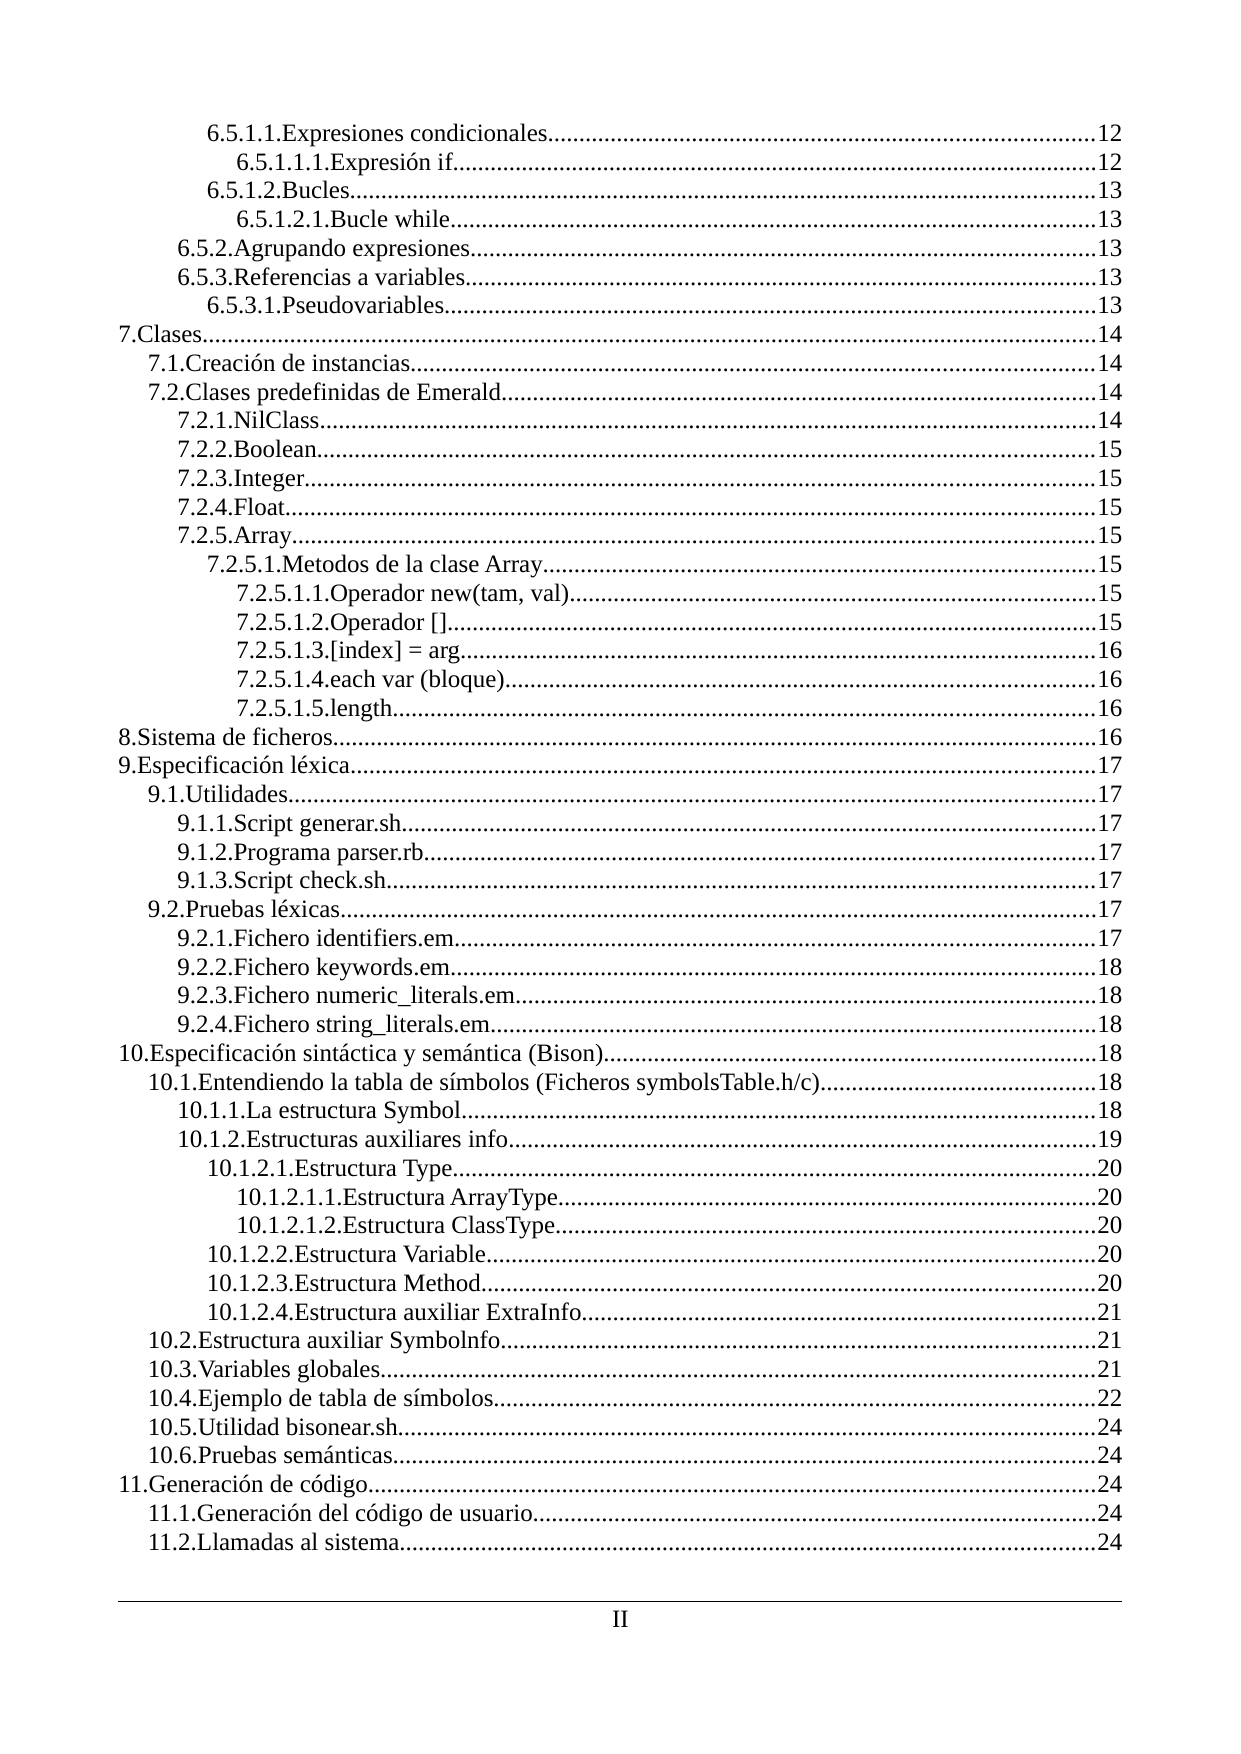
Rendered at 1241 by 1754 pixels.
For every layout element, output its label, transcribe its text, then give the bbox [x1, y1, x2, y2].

text 7.1.Creación de instancias 14 [148, 348, 1122, 377]
text 9.2.4.Fichero string_literals.em 18 [177, 1009, 1122, 1038]
text 6.5.3.1.Pseudovariables 13 [207, 291, 1122, 319]
text 10.1.2.1.Estructura Type 20 [207, 1153, 1122, 1182]
text 7.2.3.Integer 15 [177, 463, 1122, 492]
text 7.2.5.1.5.length 16 [236, 693, 1122, 722]
text 6.5.1.2.1.Bucle while 13 [236, 204, 1122, 233]
text 10.1.2.3.Estructura Method 20 [207, 1268, 1122, 1297]
text 10.6.Pruebas semánticas 24 [148, 1441, 1122, 1469]
text 11.1.Generación del código de usuario 24 [148, 1498, 1122, 1527]
text 9.2.1.Fichero identifiers.em 17 [177, 923, 1122, 952]
text 11.2.Llamadas al sistema 24 [148, 1527, 1122, 1556]
text 10.1.2.4.Estructura auxiliar ExtraInfo 21 [207, 1297, 1122, 1326]
text 7.2.5.1.Metodos de la clase Array 15 [207, 549, 1122, 578]
text 7.2.5.Array 15 [177, 521, 1122, 549]
text 9.2.Pruebas léxicas 17 [148, 894, 1122, 923]
text 10.4.Ejemplo de tabla de símbolos 22 [148, 1383, 1122, 1412]
text 9.2.3.Fichero numeric_literals.em 18 [177, 981, 1122, 1009]
text 7.2.5.1.3.[index] = arg 16 [236, 636, 1122, 664]
text 7.2.1.NilClass 14 [177, 406, 1122, 434]
text 10.1.Entendiendo la tabla de símbolos (Ficheros symbolsTable.h/c) 18 [148, 1067, 1122, 1096]
text 7.2.2.Boolean 15 [177, 434, 1122, 463]
text 9.2.2.Fichero keywords.em 18 [177, 952, 1122, 981]
text 6.5.1.1.Expresiones condicionales 12 [207, 118, 1122, 147]
text 10.2.Estructura auxiliar Symbolnfo 21 [148, 1326, 1122, 1354]
text 9.1.2.Programa parser.rb 17 [177, 837, 1122, 866]
text 10.1.2.1.2.Estructura ClassType 20 [236, 1211, 1122, 1239]
text 7.2.4.Float 15 [177, 492, 1122, 521]
text 10.1.2.1.1.Estructura ArrayType 20 [236, 1182, 1122, 1211]
text 10.1.2.Estructuras auxiliares info 19 [177, 1124, 1122, 1153]
text 6.5.1.1.1.Expresión if 12 [236, 147, 1122, 176]
text 9.Especificación léxica 17 [118, 751, 1122, 779]
text 10.Especificación sintáctica y semántica (Bison) 18 [118, 1038, 1122, 1067]
text 10.1.1.La estructura Symbol 18 [177, 1096, 1122, 1124]
text 6.5.2.Agrupando expresiones 13 [177, 233, 1122, 262]
text 9.1.3.Script check.sh 17 [177, 866, 1122, 894]
text 7.2.5.1.4.each var (bloque) 16 [236, 664, 1122, 693]
text 8.Sistema de ficheros 16 [118, 722, 1122, 751]
text 10.3.Variables globales 21 [148, 1354, 1122, 1383]
text 10.1.2.2.Estructura Variable 20 [207, 1239, 1122, 1268]
text 7.2.5.1.1.Operador new(tam, val) 15 [236, 578, 1122, 607]
text 7.2.Clases predefinidas de Emerald 14 [148, 377, 1122, 406]
text 6.5.1.2.Bucles 13 [207, 176, 1122, 204]
text 7.2.5.1.2.Operador [] 15 [236, 607, 1122, 636]
text 11.Generación de código 24 [118, 1469, 1122, 1498]
text 9.1.Utilidades 17 [148, 779, 1122, 808]
text 10.5.Utilidad bisonear.sh 24 [148, 1412, 1122, 1441]
text 9.1.1.Script generar.sh 17 [177, 808, 1122, 837]
text 7.Clases 14 [118, 319, 1122, 348]
text 6.5.3.Referencias a variables 13 [177, 262, 1122, 291]
